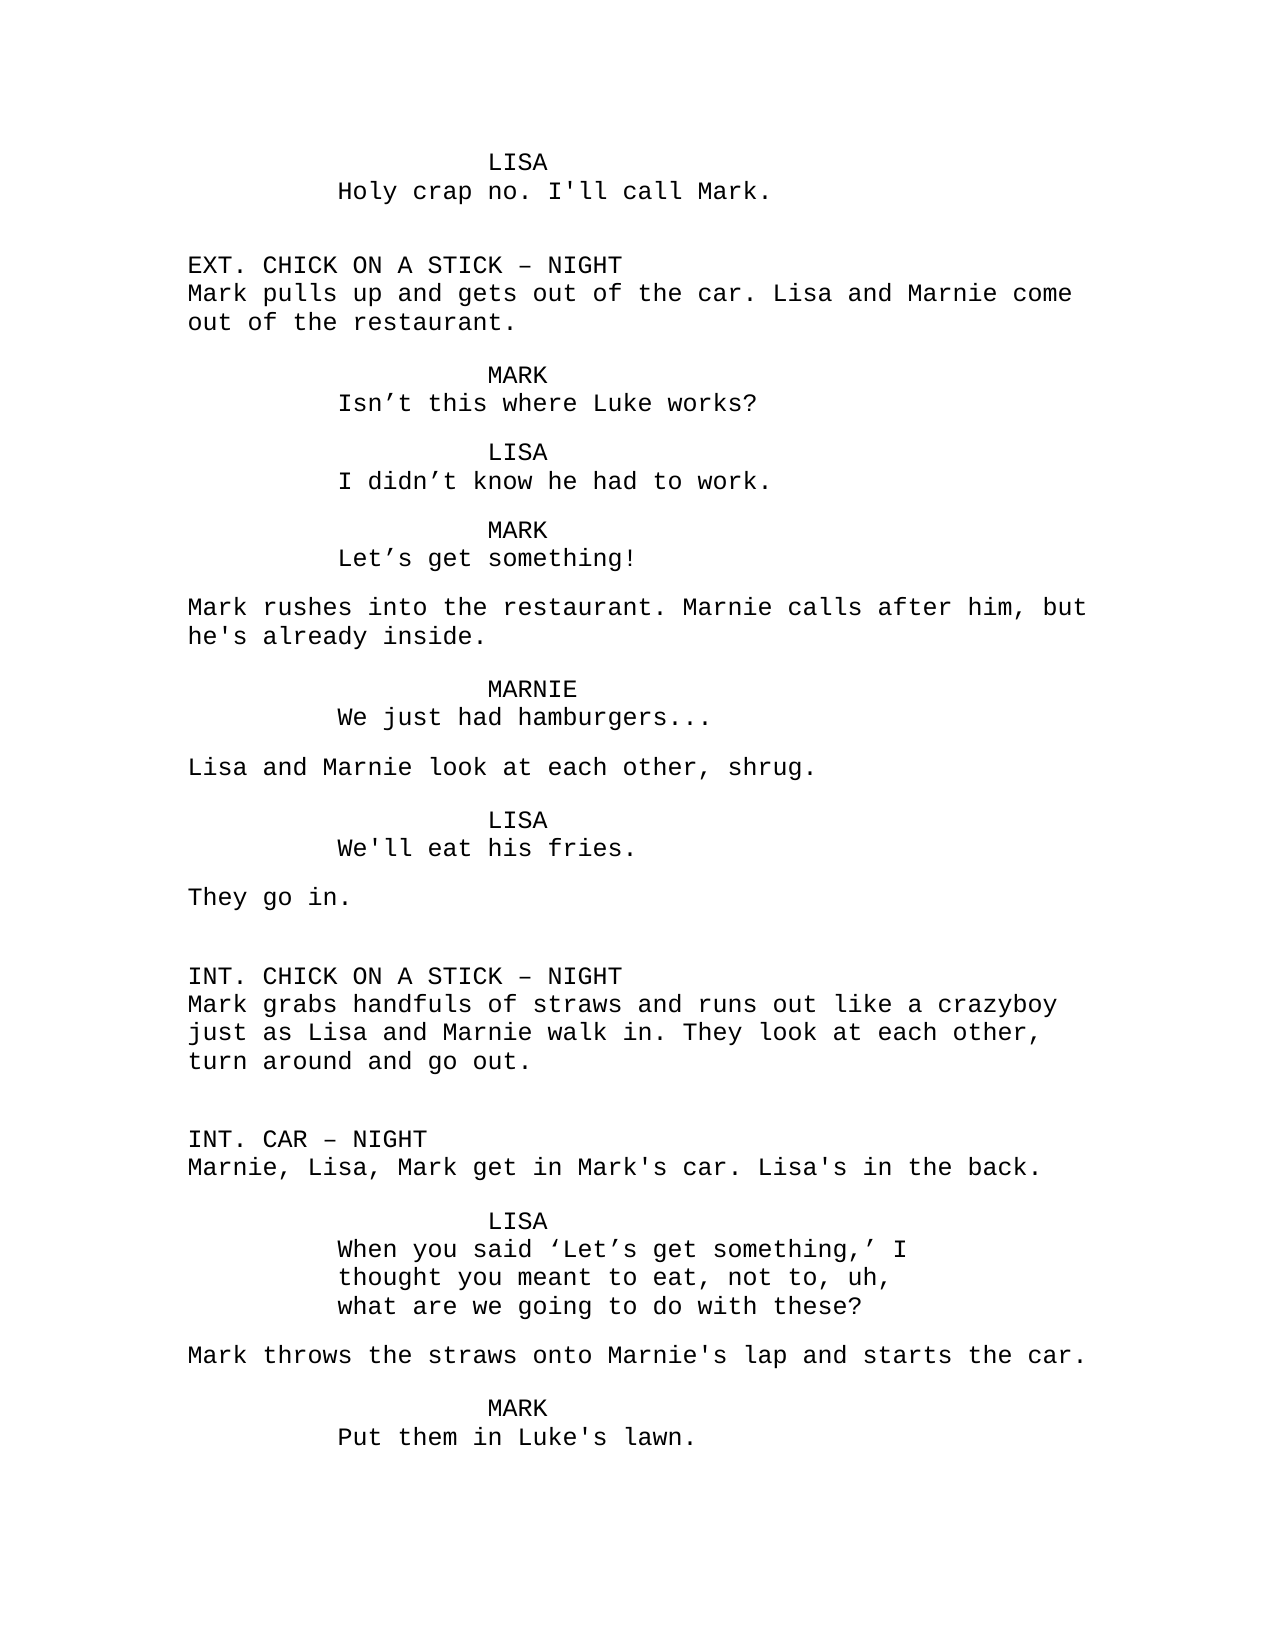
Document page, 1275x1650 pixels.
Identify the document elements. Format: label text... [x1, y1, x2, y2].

text They go in. [187, 885, 1087, 913]
text We'll eat his fries. [337, 836, 937, 864]
text LISA [187, 150, 1087, 178]
text MARK [187, 517, 1087, 546]
text MARNIE [187, 677, 1087, 705]
text Mark rushes into the restaurant. Marnie calls after him, but he's already inside. [187, 595, 1087, 652]
text I didn’t know he had to work. [337, 468, 937, 497]
text Isn’t this where Luke works? [337, 391, 937, 419]
text LISA [187, 440, 1087, 468]
text Lisa and Marnie look at each other, shrug. [187, 754, 1087, 782]
text We just had hamburgers... [337, 705, 937, 733]
text Mark throws the straws onto Marnie's lap and starts the car. [187, 1342, 1087, 1371]
subtitle EXT. CHICK ON A STICK – NIGHT [187, 252, 1087, 281]
text When you said ‘Let’s get something,’ I thought you meant to eat, not to, uh, what are we going to do with these? [337, 1237, 937, 1322]
text Put them in Luke's lawn. [337, 1424, 937, 1452]
text Marnie, Lisa, Mark get in Mark's car. Lisa's in the back. [187, 1155, 1087, 1183]
text LISA [187, 807, 1087, 836]
text Mark pulls up and gets out of the car. Lisa and Marnie come out of the restaurant. [187, 281, 1087, 337]
text LISA [187, 1208, 1087, 1237]
subtitle INT. CHICK ON A STICK – NIGHT [187, 963, 1087, 992]
text MARK [187, 1396, 1087, 1424]
text Let’s get something! [337, 546, 937, 574]
text MARK [187, 362, 1087, 391]
subtitle INT. CAR – NIGHT [187, 1127, 1087, 1155]
text Holy crap no. I'll call Mark. [337, 178, 937, 207]
text Mark grabs handfuls of straws and runs out like a crazyboy just as Lisa and Marnie walk in. They look at each other, turn around and go out. [187, 992, 1087, 1077]
